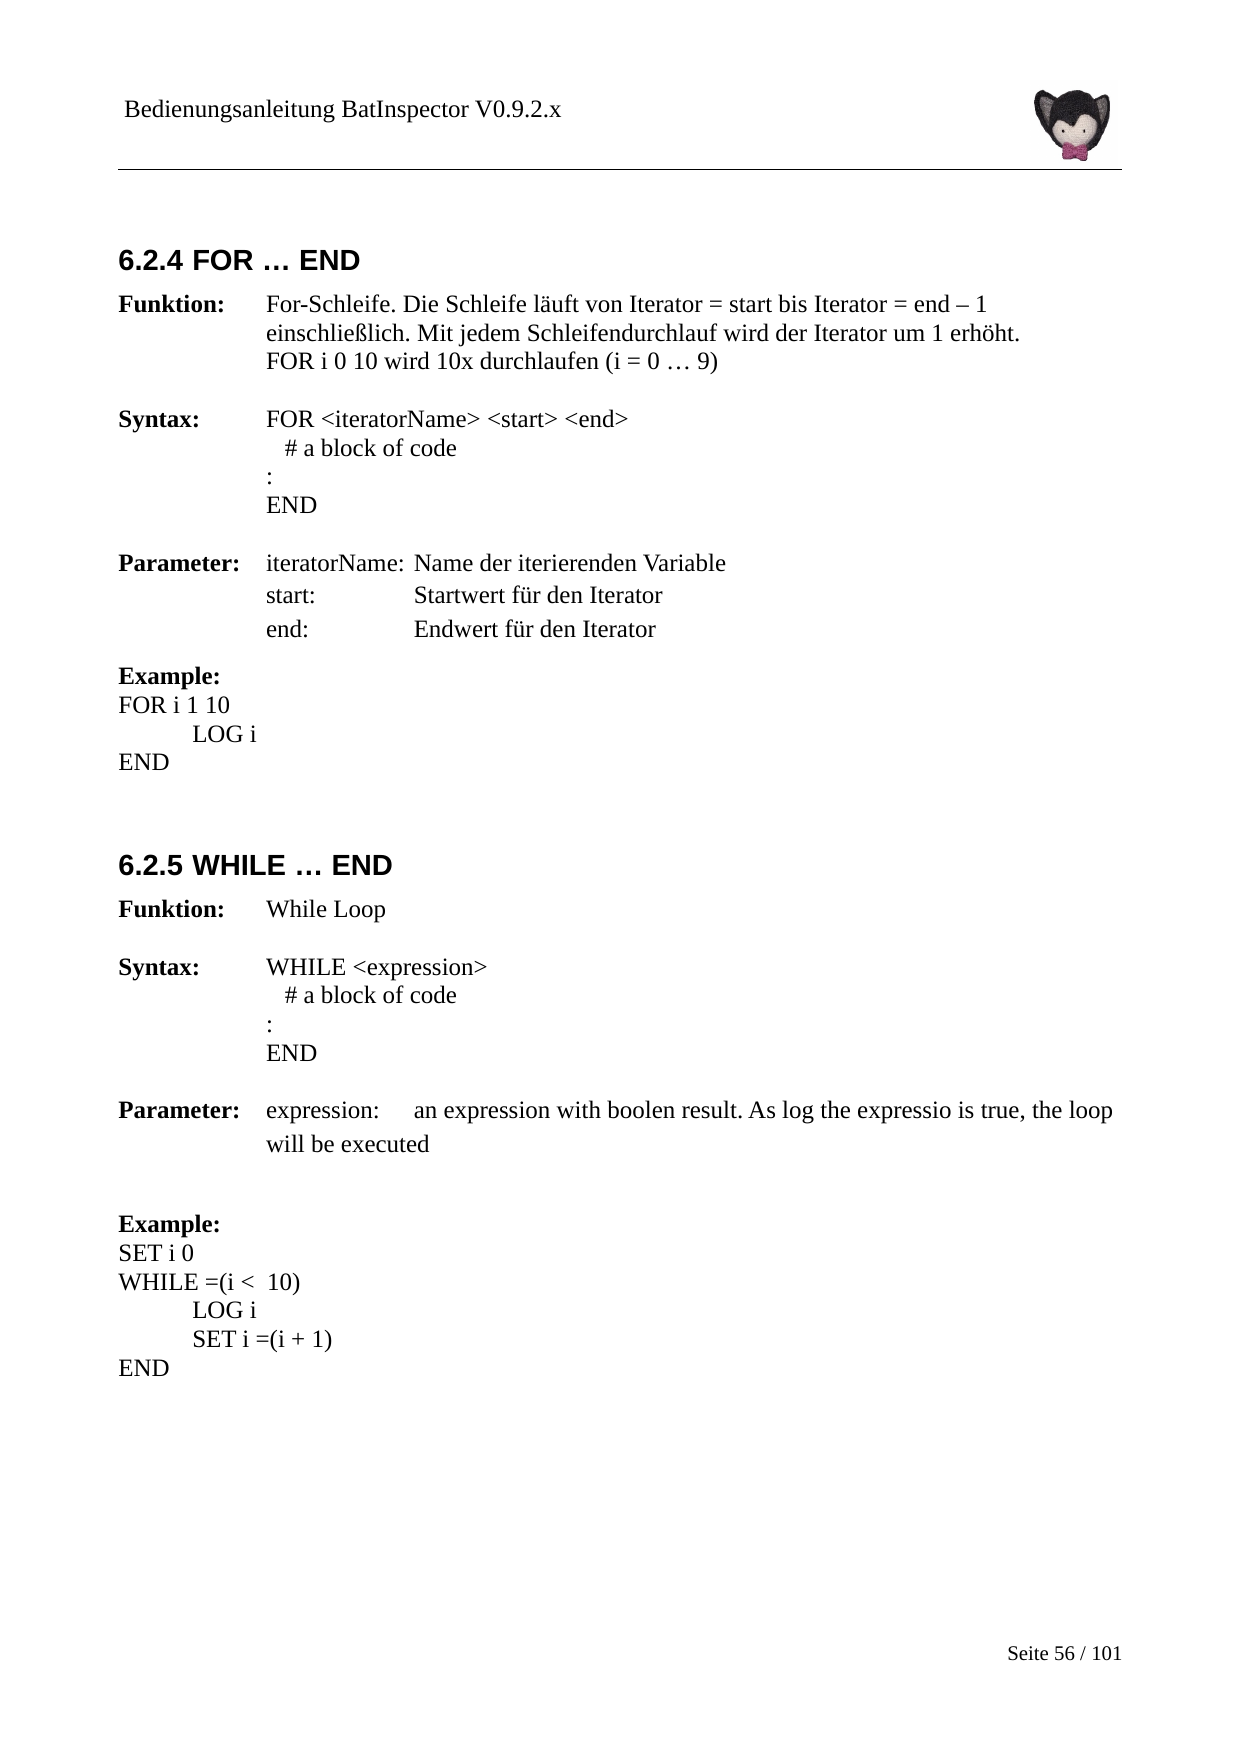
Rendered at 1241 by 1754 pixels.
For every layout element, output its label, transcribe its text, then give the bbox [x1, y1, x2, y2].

text Syntax: FOR <iteratorName> <start> <end> [118, 404, 1122, 433]
text Parameter: expression: an expression with boolen result. As log the expressio is true, the loop will be executed [118, 1096, 1122, 1190]
text END [118, 1038, 1122, 1067]
text END [118, 490, 1122, 519]
text FOR i 1 10 [118, 690, 1122, 719]
text Funktion: While Loop [118, 894, 1122, 923]
text END [118, 1353, 1122, 1382]
text Syntax: WHILE <expression> [118, 952, 1122, 981]
picture [1030, 80, 1119, 169]
subtitle FOR … END [118, 243, 1122, 276]
text : [118, 1009, 1122, 1038]
text LOG i [118, 1296, 1122, 1324]
text END [118, 747, 1122, 776]
text # a block of code [118, 981, 1122, 1009]
text Funktion: For-Schleife. Die Schleife läuft von Iterator = start bis Iterator = end – 1 einschließlich. Mit jedem Schleifendurchlauf wird der Iterator um 1 erhöht. FOR i 0 10 wird 10x durchlaufen (i = 0 … 9) [118, 289, 1122, 375]
subtitle WHILE … END [118, 848, 1122, 882]
text Parameter: iteratorName: Name der iterierenden Variable start: Startwert für den Iterator end: Endwert für den Iterator [118, 548, 1122, 642]
text SET i 0 [118, 1238, 1122, 1267]
text SET i =(i + 1) [118, 1324, 1122, 1353]
text Example: [118, 661, 1122, 690]
text WHILE =(i < 10) [118, 1267, 1122, 1296]
text : [118, 461, 1122, 490]
text # a block of code [118, 433, 1122, 461]
text Example: [118, 1209, 1122, 1238]
text LOG i [118, 719, 1122, 747]
